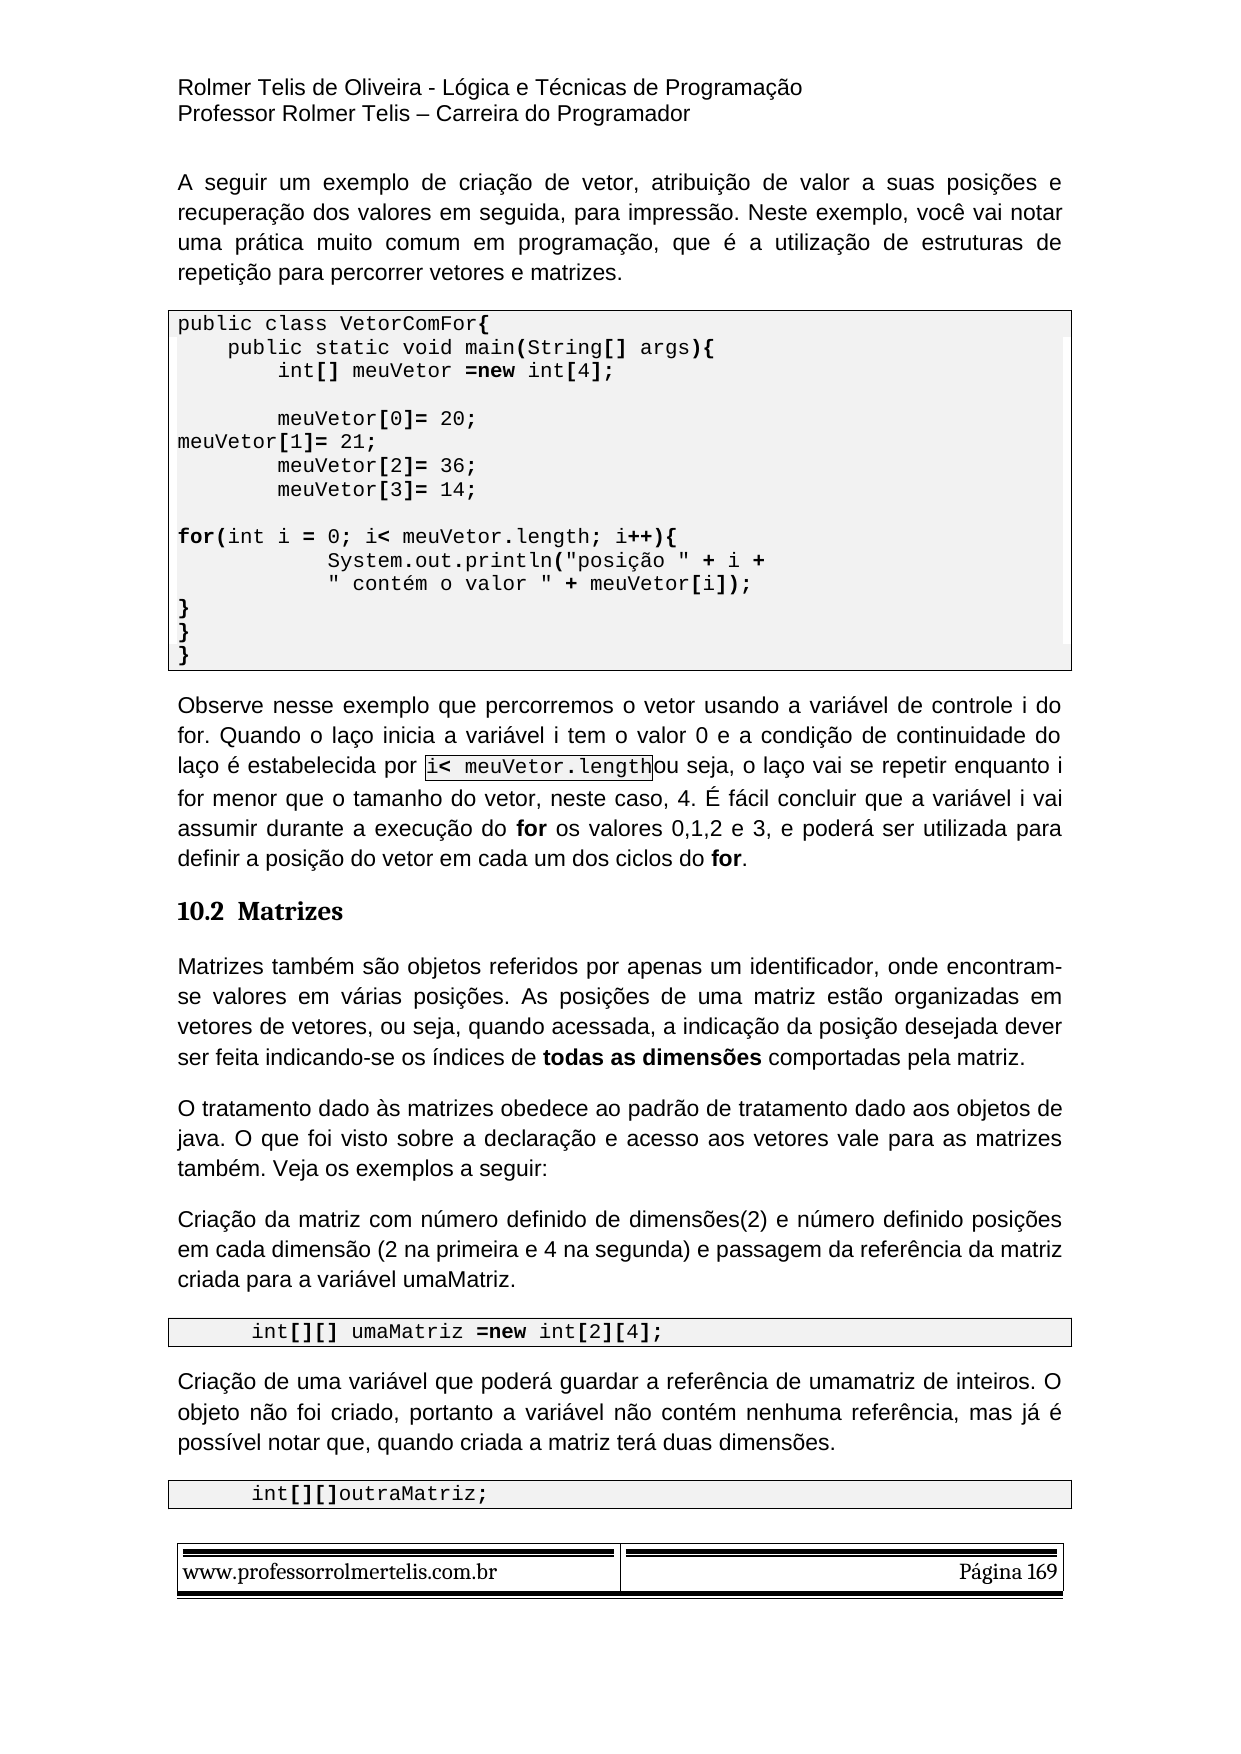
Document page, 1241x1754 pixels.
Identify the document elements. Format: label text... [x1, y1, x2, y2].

text } [177, 621, 1063, 641]
text } [177, 597, 1063, 621]
text for(int i = 0; i< meuVetor.length; i++){ [177, 526, 1063, 550]
text " contém o valor " + meuVetor[i]); [177, 573, 1063, 597]
text meuVetor[0]= 20; [177, 408, 1063, 431]
text int[] meuVetor =new int[4]; [177, 361, 1063, 384]
text Matrizes também são objetos referidos por apenas um identificador, onde encontram-se valores em várias posições. As posições de uma matriz estão organizadas em vetores de vetores, ou seja, quando acessada, a indicação da posição desejada dever ser feita indicando-se os índices de todas as dimensões comportadas pela matriz. [177, 953, 1063, 1070]
text A seguir um exemplo de criação de vetor, atribuição de valor a suas posições e recuperação dos valores em seguida, para impressão. Neste exemplo, você vai notar uma prática muito comum em programação, que é a utilização de estruturas de repetição para percorrer vetores e matrizes. [177, 168, 1063, 285]
text meuVetor[3]= 14; [177, 479, 1063, 502]
text public static void main(String[] args){ [177, 337, 1063, 361]
text } [169, 641, 1071, 670]
subtitle Matrizes [177, 896, 1063, 927]
text O tratamento dado às matrizes obedece ao padrão de tratamento dado aos objetos de java. O que foi visto sobre a declaração e acesso aos vetores vale para as matrizes também. Veja os exemplos a seguir: [177, 1094, 1063, 1181]
text int[][] umaMatriz =new int[2][4]; [169, 1319, 1071, 1346]
text meuVetor[2]= 36; [177, 455, 1063, 479]
text Criação da matriz com número definido de dimensões(2) e número definido posições em cada dimensão (2 na primeira e 4 na segunda) e passagem da referência da matriz criada para a variável umaMatriz. [177, 1206, 1063, 1293]
text meuVetor[1]= 21; [177, 431, 1063, 455]
text Criação de uma variável que poderá guardar a referência de umamatriz de inteiros. O objeto não foi criado, portanto a variável não contém nenhuma referência, mas já é possível notar que, quando criada a matriz terá duas dimensões. [177, 1368, 1063, 1455]
text Observe nesse exemplo que percorremos o vetor usando a variável de controle i do for. Quando o laço inicia a variável i tem o valor 0 e a condição de continuidade do laço é estabelecida por i< meuVetor.lengthou seja, o laço vai se repetir enquanto i for menor que o tamanho do vetor, neste caso, 4. É fácil concluir que a variável i vai assumir durante a execução do for os valores 0,1,2 e 3, e poderá ser utilizada para definir a posição do vetor em cada um dos ciclos do for. [177, 692, 1063, 872]
text System.out.println("posição " + i + [177, 550, 1063, 573]
text public class VetorComFor{ [169, 311, 1071, 337]
text int[][]outraMatriz; [169, 1481, 1071, 1508]
